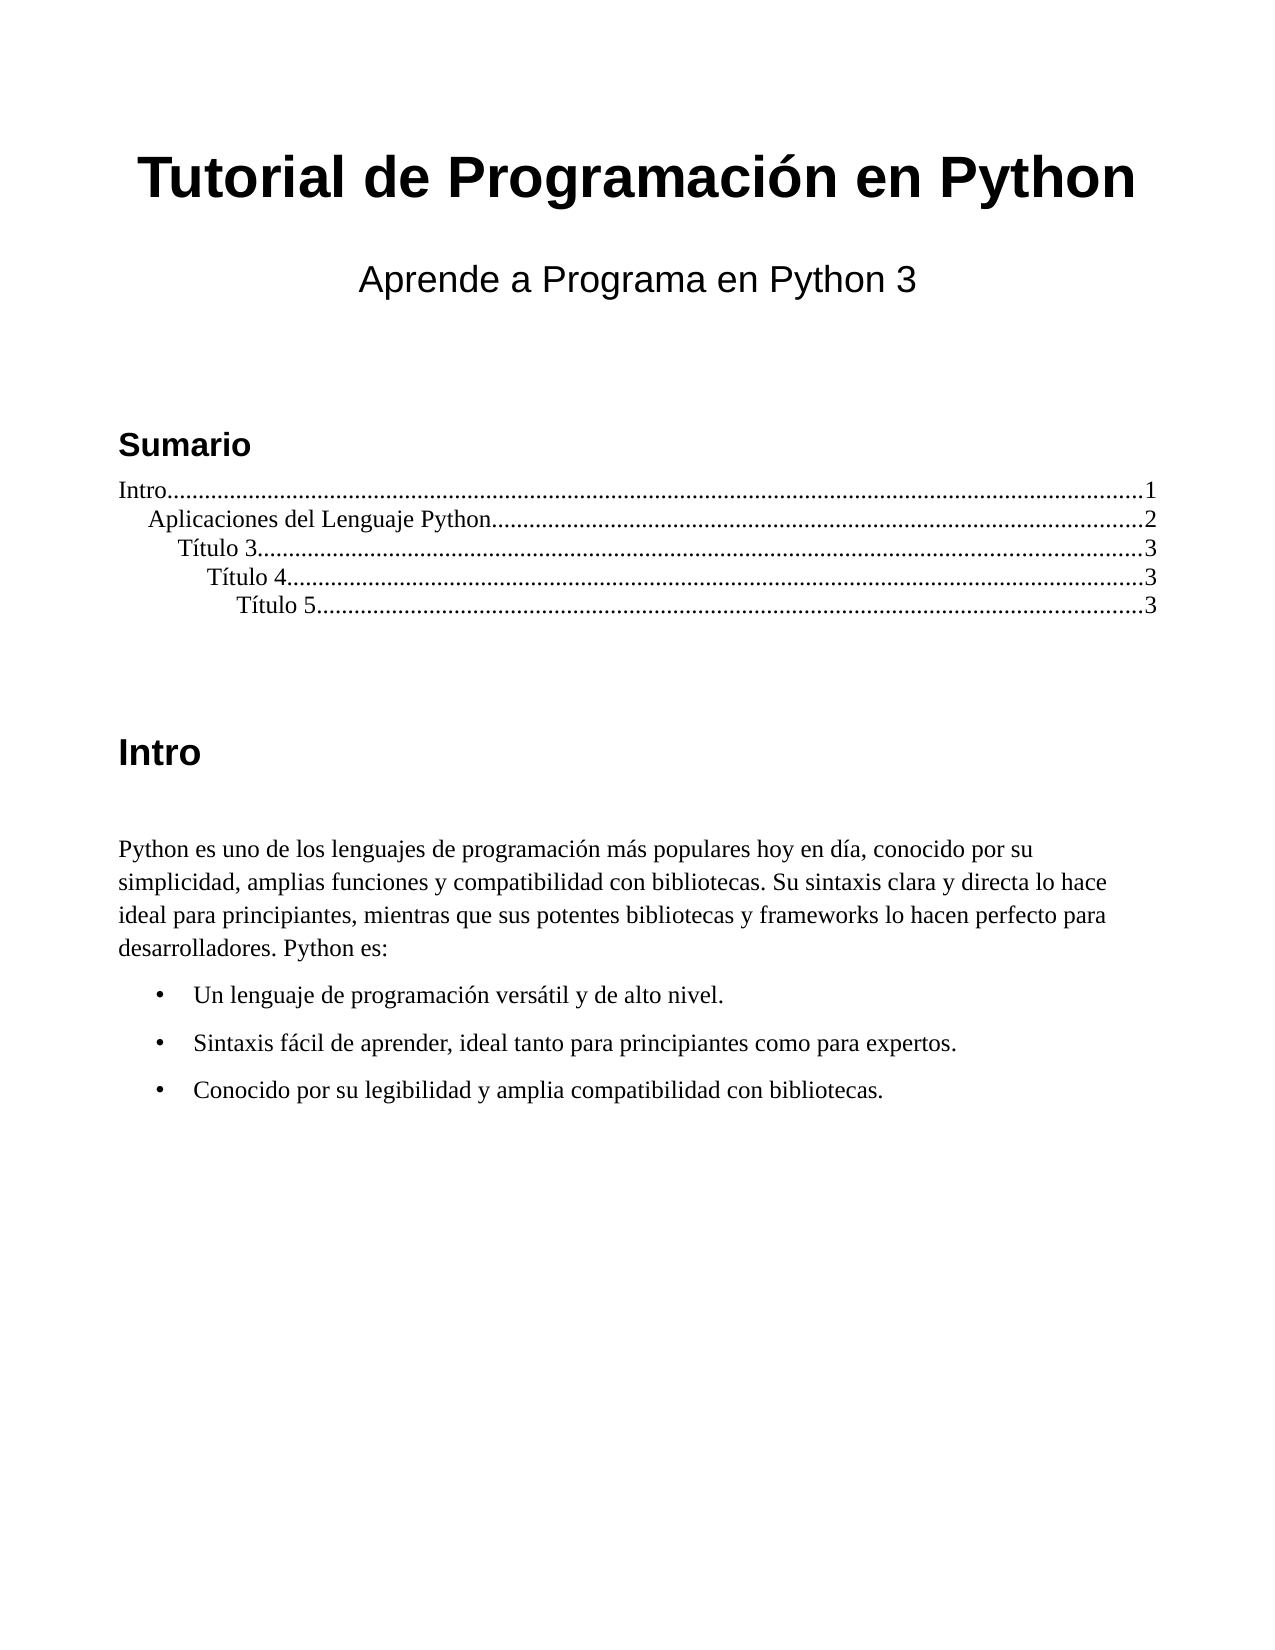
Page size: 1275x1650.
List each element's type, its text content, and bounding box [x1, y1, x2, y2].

text Título 5 3 [236, 591, 1157, 619]
text Título 3 3 [177, 533, 1157, 562]
subtitle Intro [118, 731, 1157, 774]
text Intro 1 [118, 476, 1157, 504]
list Sintaxis fácil de aprender, ideal tanto para principiantes como para expertos. [156, 1028, 1157, 1057]
text Título 4 3 [207, 562, 1157, 591]
title Tutorial de Programación en Python [118, 143, 1157, 210]
list Un lenguaje de programación versátil y de alto nivel. [156, 980, 1157, 1009]
list Conocido por su legibilidad y amplia compatibilidad con bibliotecas. [156, 1076, 1157, 1104]
text Aplicaciones del Lenguaje Python 2 [148, 504, 1157, 533]
text Python es uno de los lenguajes de programación más populares hoy en día, conocido por su simplicidad, amplias funciones y compatibilidad con bibliotecas. Su sintaxis clara y directa lo hace ideal para principiantes, mientras que sus potentes bibliotecas y frameworks lo hacen perfecto para desarrolladores. Python es: [118, 834, 1157, 962]
subtitle Sumario [118, 424, 1157, 463]
subtitle Aprende a Programa en Python 3 [118, 258, 1157, 301]
